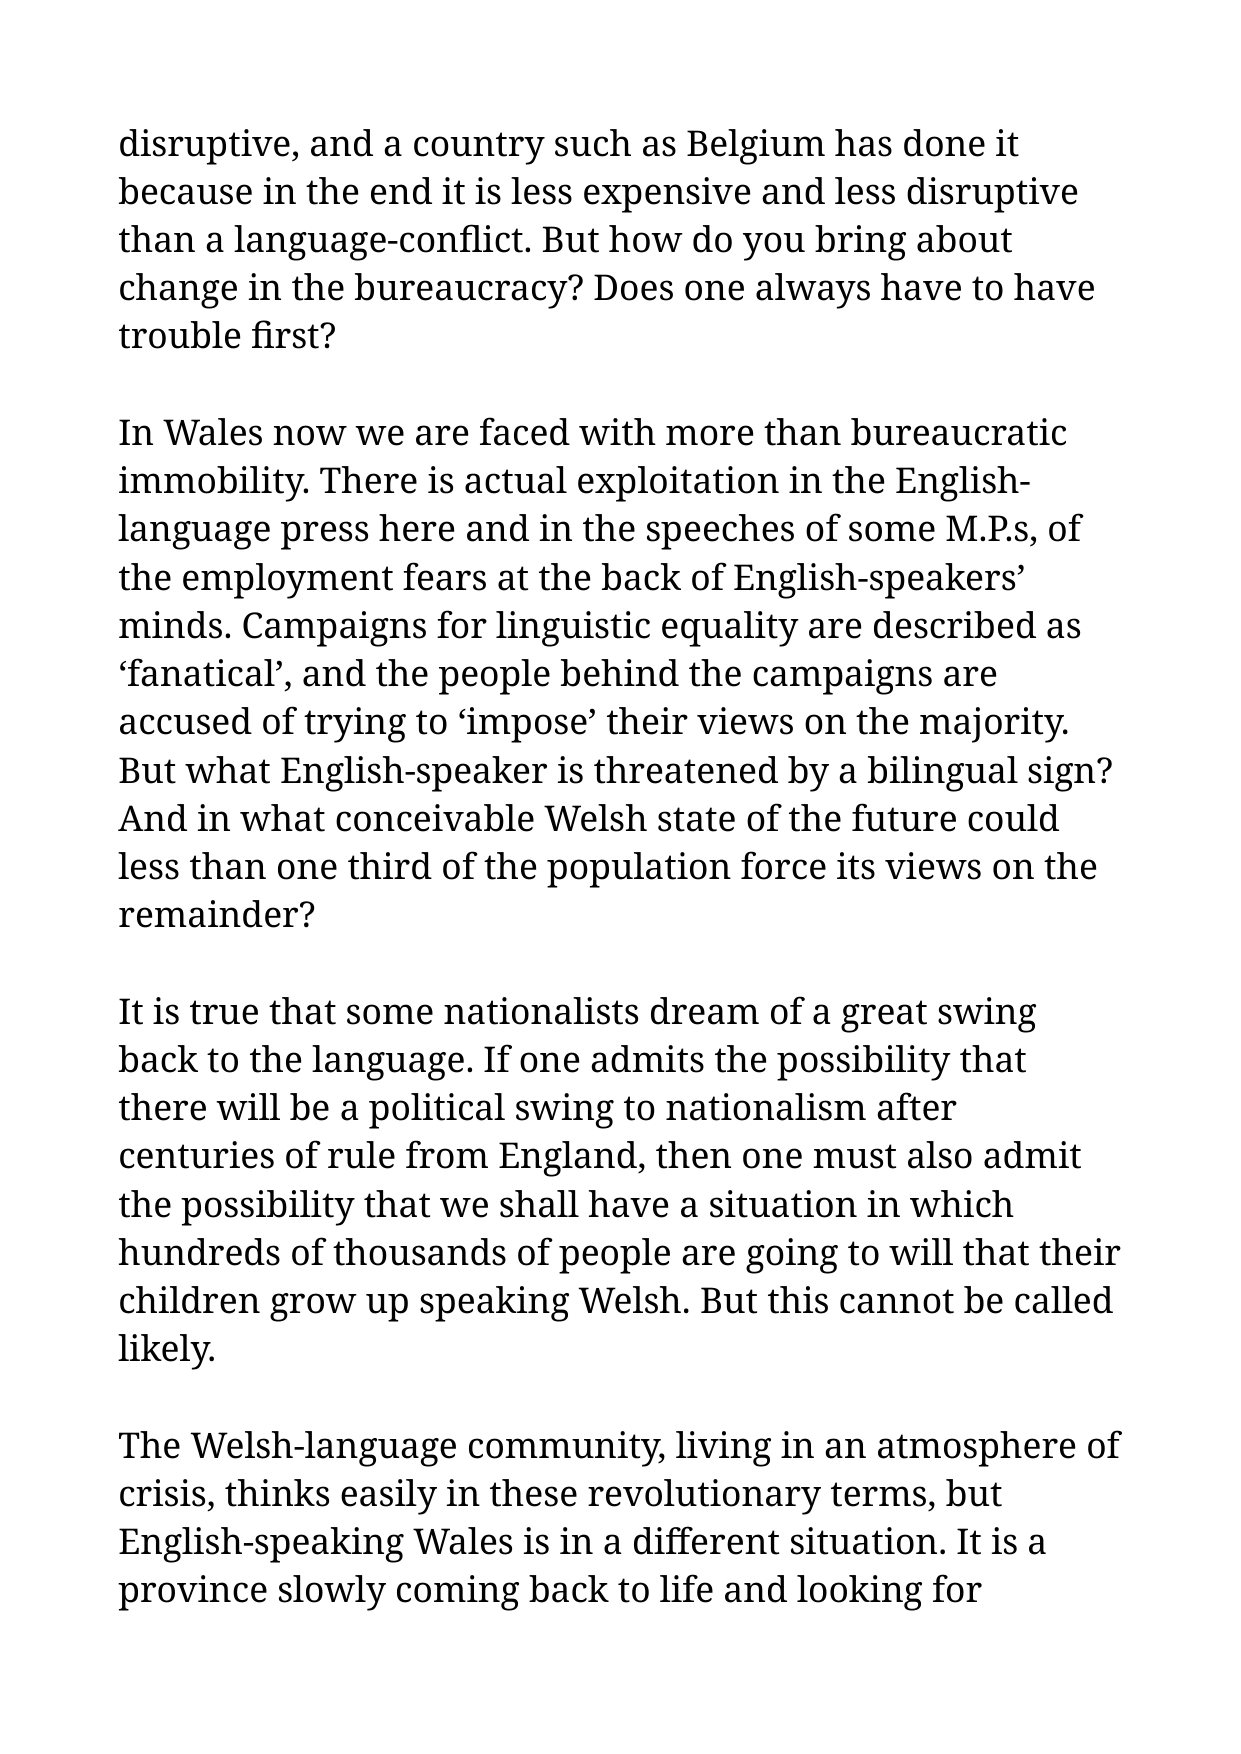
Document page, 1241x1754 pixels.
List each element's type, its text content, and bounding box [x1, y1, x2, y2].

text In Wales now we are faced with more than bureaucratic immobility. There is actual exploitation in the English-language press here and in the speeches of some M.P.s, of the employment fears at the back of English-speakers’ minds. Campaigns for linguistic equality are described as ‘fanatical’, and the people behind the campaigns are accused of trying to ‘impose’ their views on the majority. But what English-speaker is threatened by a bilingual sign? And in what conceivable Welsh state of the future could less than one third of the population force its views on the remainder? [118, 407, 1122, 938]
text It is true that some nationalists dream of a great swing back to the language. If one admits the possibility that there will be a political swing to nationalism after centuries of rule from England, then one must also admit the possibility that we shall have a situation in which hundreds of thousands of people are going to will that their children grow up speaking Welsh. But this cannot be called likely. [118, 986, 1122, 1372]
text The Welsh-language community, living in an atmosphere of crisis, thinks easily in these revolutionary terms, but English-speaking Wales is in a different situation. It is a province slowly coming back to life and looking for [118, 1420, 1122, 1613]
text disruptive, and a country such as Belgium has done it because in the end it is less expensive and less disruptive than a language-conflict. But how do you bring about change in the bureaucracy? Does one always have to have trouble first? [118, 118, 1122, 359]
